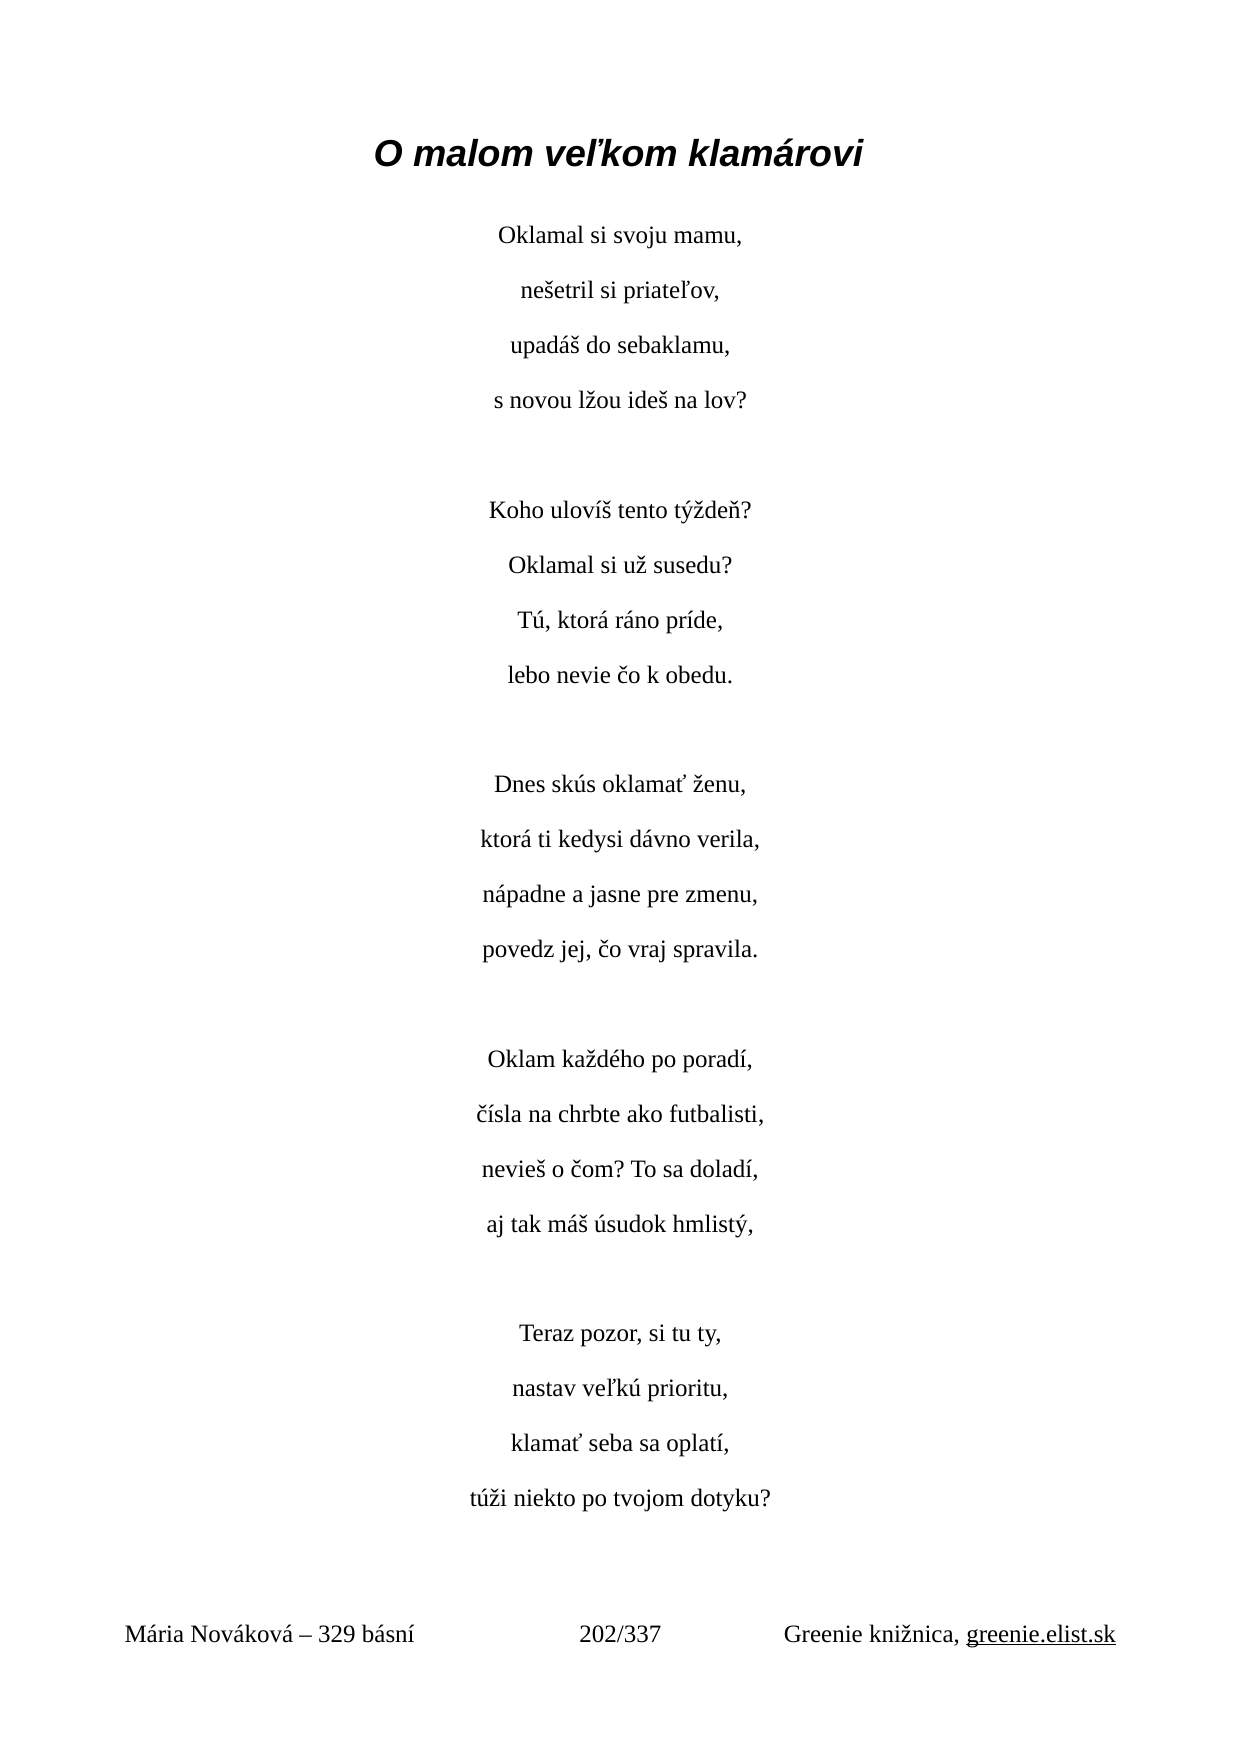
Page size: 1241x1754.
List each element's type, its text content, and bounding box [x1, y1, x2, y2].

text nastav veľkú prioritu, [106, 1373, 1134, 1402]
text nápadne a jasne pre zmenu, [106, 879, 1134, 908]
text túži niekto po tvojom dotyku? [106, 1483, 1134, 1512]
text Teraz pozor, si tu ty, [106, 1318, 1134, 1347]
text nevieš o čom? To sa doladí, [106, 1154, 1134, 1182]
text povedz jej, čo vraj spravila. [106, 934, 1134, 963]
text Dnes skús oklamať ženu, [106, 769, 1134, 798]
text Tú, ktorá ráno príde, [106, 605, 1134, 633]
text lebo nevie čo k obedu. [106, 660, 1134, 688]
text Oklamal si svoju mamu, [106, 221, 1134, 249]
text upadáš do sebaklamu, [106, 330, 1134, 359]
text aj tak máš úsudok hmlistý, [106, 1209, 1134, 1237]
text s novou lžou ideš na lov? [106, 385, 1134, 414]
text nešetril si priateľov, [106, 275, 1134, 304]
text Oklamal si už susedu? [106, 550, 1134, 579]
text klamať seba sa oplatí, [106, 1428, 1134, 1457]
text ktorá ti kedysi dávno verila, [106, 824, 1134, 853]
text Oklam každého po poradí, [106, 1044, 1134, 1073]
subtitle O malom veľkom klamárovi [106, 131, 1134, 174]
text Koho ulovíš tento týždeň? [106, 495, 1134, 524]
text čísla na chrbte ako futbalisti, [106, 1099, 1134, 1128]
